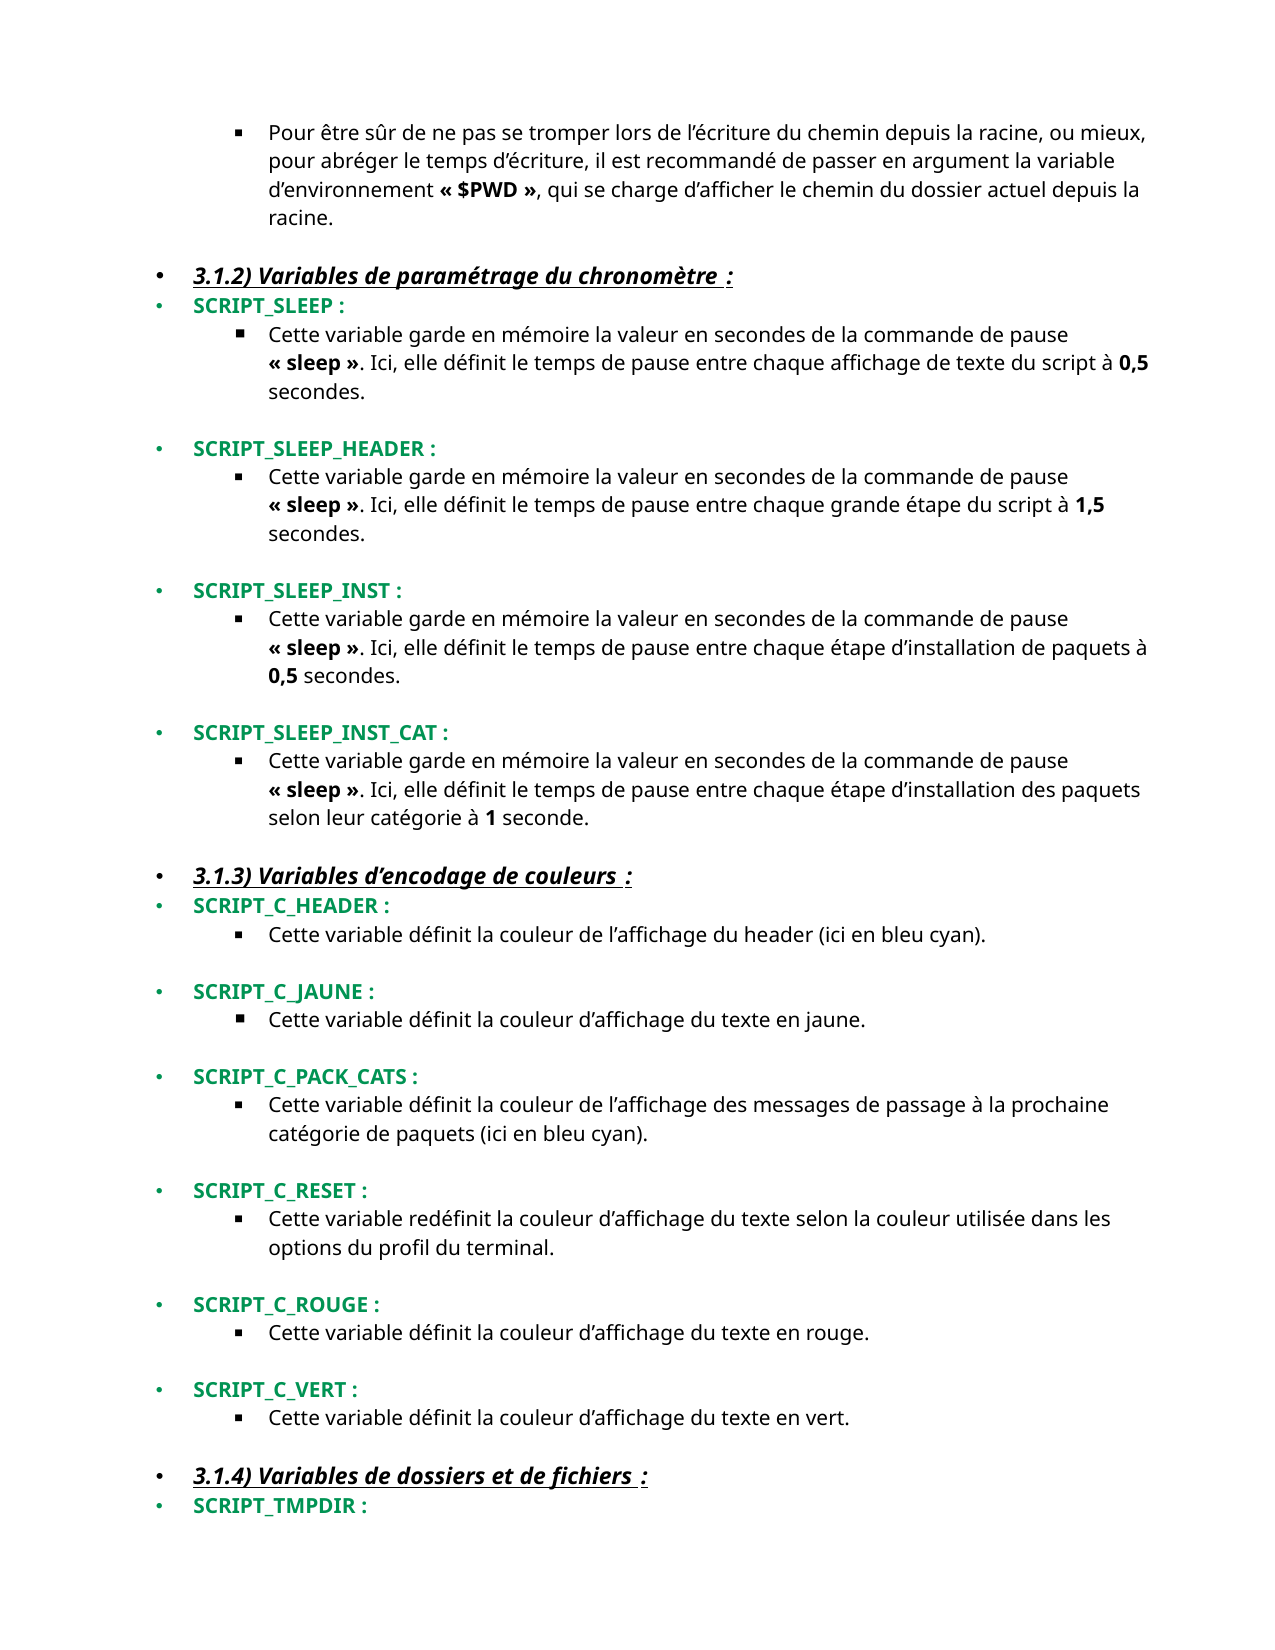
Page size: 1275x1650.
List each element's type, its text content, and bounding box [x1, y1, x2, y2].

list SCRIPT_C_HEADER : [156, 892, 1157, 920]
list 3.1.2) Variables de paramétrage du chronomètre : [156, 260, 1157, 292]
list SCRIPT_C_RESET : [156, 1176, 1157, 1204]
list 3.1.4) Variables de dossiers et de fichiers : [156, 1460, 1157, 1492]
list Cette variable définit la couleur de l’affichage des messages de passage à la prochaine catégorie de paquets (ici en bleu cyan). [231, 1091, 1157, 1147]
list Pour être sûr de ne pas se tromper lors de l’écriture du chemin depuis la racine, ou mieux, pour abréger le temps d’écriture, il est recommandé de passer en argument la variable d’environnement « $PWD », qui se charge d’afficher le chemin du dossier actuel depuis la racine. [231, 118, 1157, 232]
list Cette variable garde en mémoire la valeur en secondes de la commande de pause « sleep ». Ici, elle définit le temps de pause entre chaque affichage de texte du script à 0,5 secondes. [231, 320, 1157, 405]
list SCRIPT_TMPDIR : [156, 1492, 1157, 1520]
list Cette variable garde en mémoire la valeur en secondes de la commande de pause « sleep ». Ici, elle définit le temps de pause entre chaque étape d’installation des paquets selon leur catégorie à 1 seconde. [231, 747, 1157, 832]
list SCRIPT_C_VERT : [156, 1375, 1157, 1403]
list 3.1.3) Variables d’encodage de couleurs : [156, 860, 1157, 892]
list SCRIPT_C_JAUNE : [156, 977, 1157, 1005]
list Cette variable définit la couleur d’affichage du texte en jaune. [231, 1005, 1157, 1034]
list Cette variable définit la couleur de l’affichage du header (ici en bleu cyan). [231, 920, 1157, 948]
list Cette variable garde en mémoire la valeur en secondes de la commande de pause « sleep ». Ici, elle définit le temps de pause entre chaque étape d’installation de paquets à 0,5 secondes. [231, 604, 1157, 690]
list SCRIPT_C_PACK_CATS : [156, 1062, 1157, 1091]
list Cette variable garde en mémoire la valeur en secondes de la commande de pause « sleep ». Ici, elle définit le temps de pause entre chaque grande étape du script à 1,5 secondes. [231, 462, 1157, 547]
list SCRIPT_SLEEP_INST : [156, 576, 1157, 604]
list SCRIPT_SLEEP_HEADER : [156, 434, 1157, 462]
list SCRIPT_SLEEP : [156, 292, 1157, 320]
list Cette variable définit la couleur d’affichage du texte en rouge. [231, 1318, 1157, 1347]
list SCRIPT_SLEEP_INST_CAT : [156, 718, 1157, 747]
list SCRIPT_C_ROUGE : [156, 1290, 1157, 1318]
list Cette variable définit la couleur d’affichage du texte en vert. [231, 1403, 1157, 1432]
list Cette variable redéfinit la couleur d’affichage du texte selon la couleur utilisée dans les options du profil du terminal. [231, 1204, 1157, 1261]
